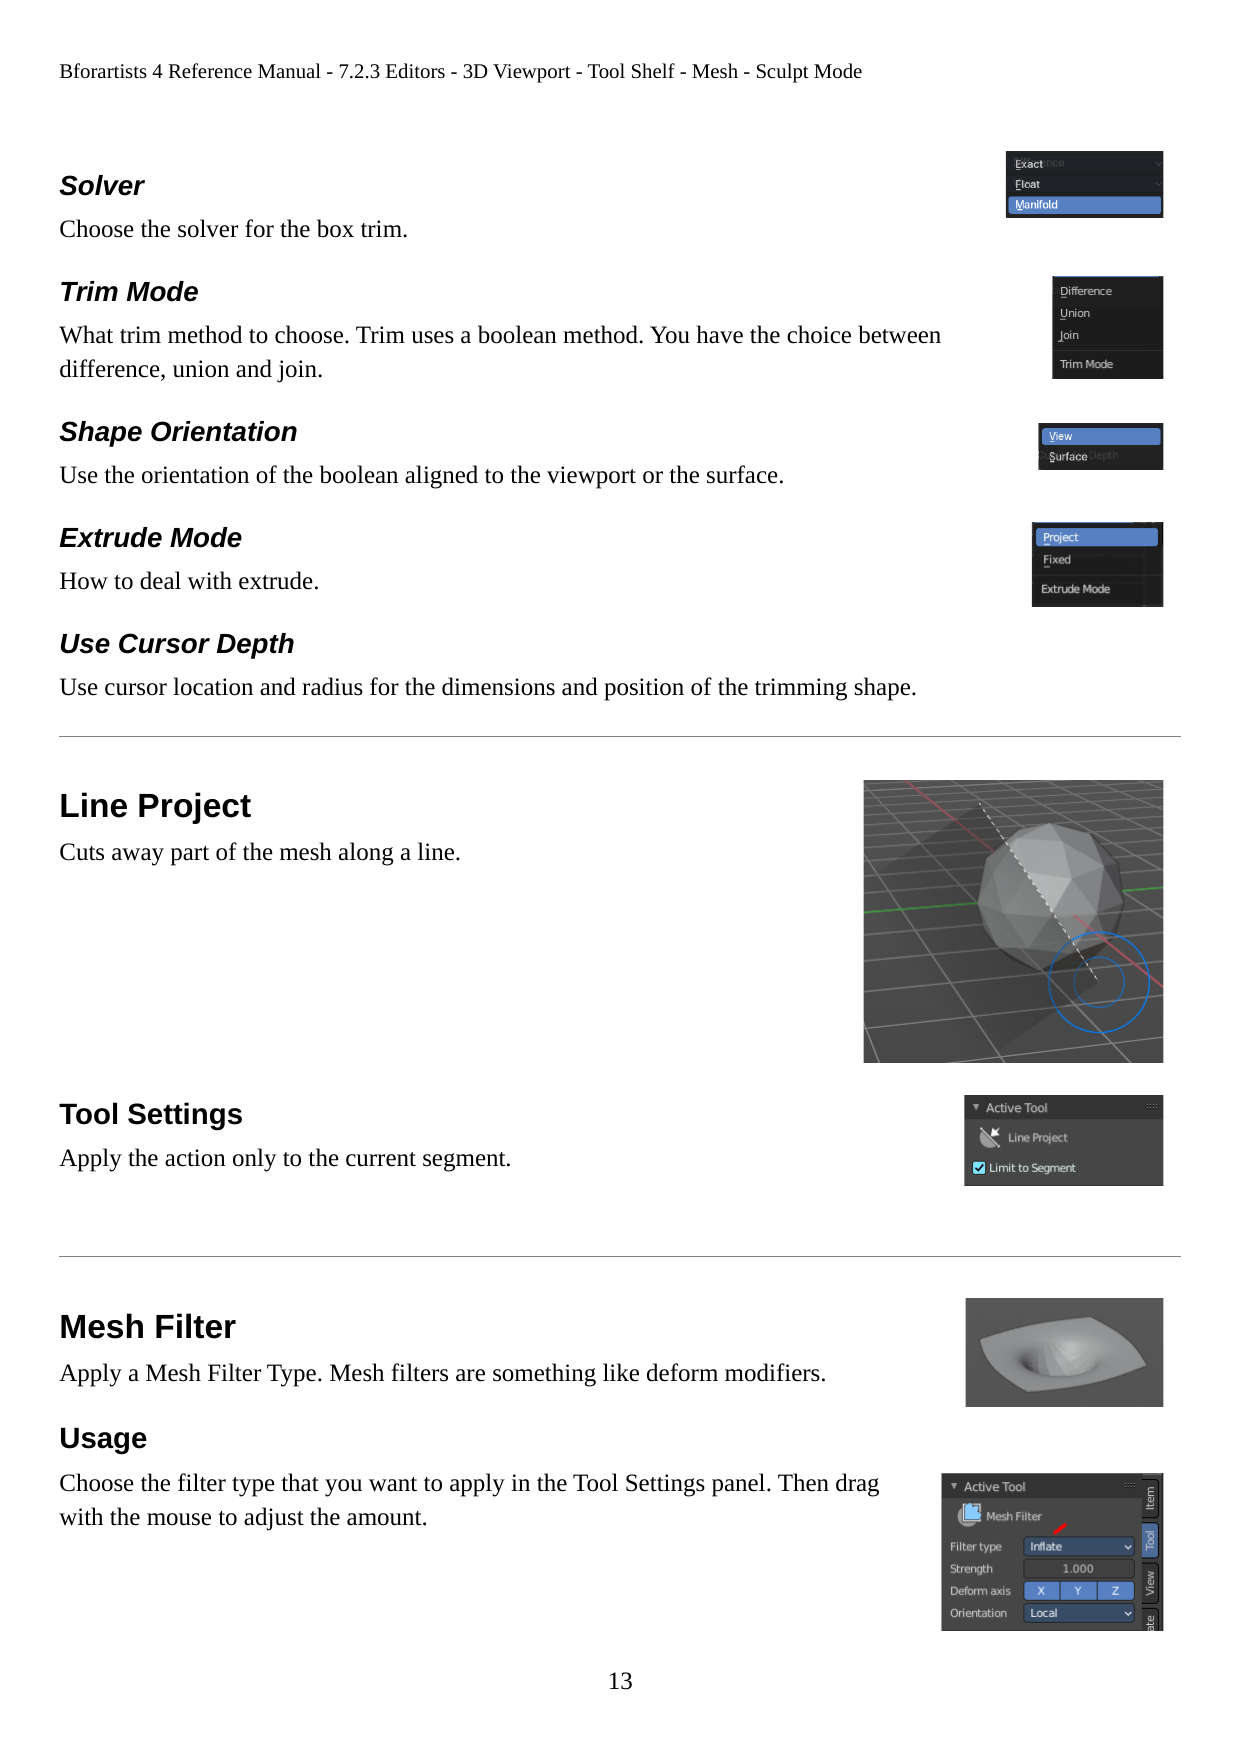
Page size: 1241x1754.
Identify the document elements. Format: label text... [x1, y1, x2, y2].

subtitle [1164, 786, 1181, 825]
subtitle Usage [59, 1421, 1181, 1455]
subtitle Use Cursor Depth [59, 628, 1181, 659]
text Apply a Mesh Filter Type. Mesh filters are something like deform modifiers. [59, 1358, 965, 1386]
text Use cursor location and radius for the dimensions and position of the trimming shape. [59, 672, 1181, 701]
text Choose the filter type that you want to apply in the Tool Settings panel. Then drag with the mouse to adjust the amount. [59, 1468, 1181, 1531]
subtitle [1164, 1097, 1181, 1131]
subtitle [1164, 169, 1181, 201]
text Choose the solver for the box trim. [59, 214, 1181, 243]
picture [863, 780, 1164, 1063]
subtitle Line Project [59, 786, 863, 825]
picture [964, 1095, 1164, 1186]
subtitle Solver [59, 169, 1005, 201]
subtitle Extrude Mode [59, 522, 1031, 554]
picture [1031, 522, 1164, 607]
subtitle Mesh Filter [59, 1307, 965, 1345]
picture [1052, 276, 1164, 379]
picture [1005, 151, 1164, 218]
text How to deal with extrude. [59, 566, 1031, 595]
text Cuts away part of the mesh along a line. [59, 837, 863, 866]
subtitle Trim Mode [59, 275, 1181, 307]
picture [941, 1473, 1164, 1631]
picture [965, 1298, 1164, 1407]
text What trim method to choose. Trim uses a boolean method. You have the choice between difference, union and join. [59, 320, 1181, 383]
subtitle [1164, 522, 1181, 554]
text Use the orientation of the boolean aligned to the viewport or the surface. [59, 460, 1181, 489]
subtitle Shape Orientation [59, 416, 1181, 448]
subtitle Tool Settings [59, 1097, 964, 1131]
subtitle [1164, 1307, 1181, 1345]
text Apply the action only to the current segment. [59, 1143, 964, 1172]
picture [1038, 423, 1164, 470]
